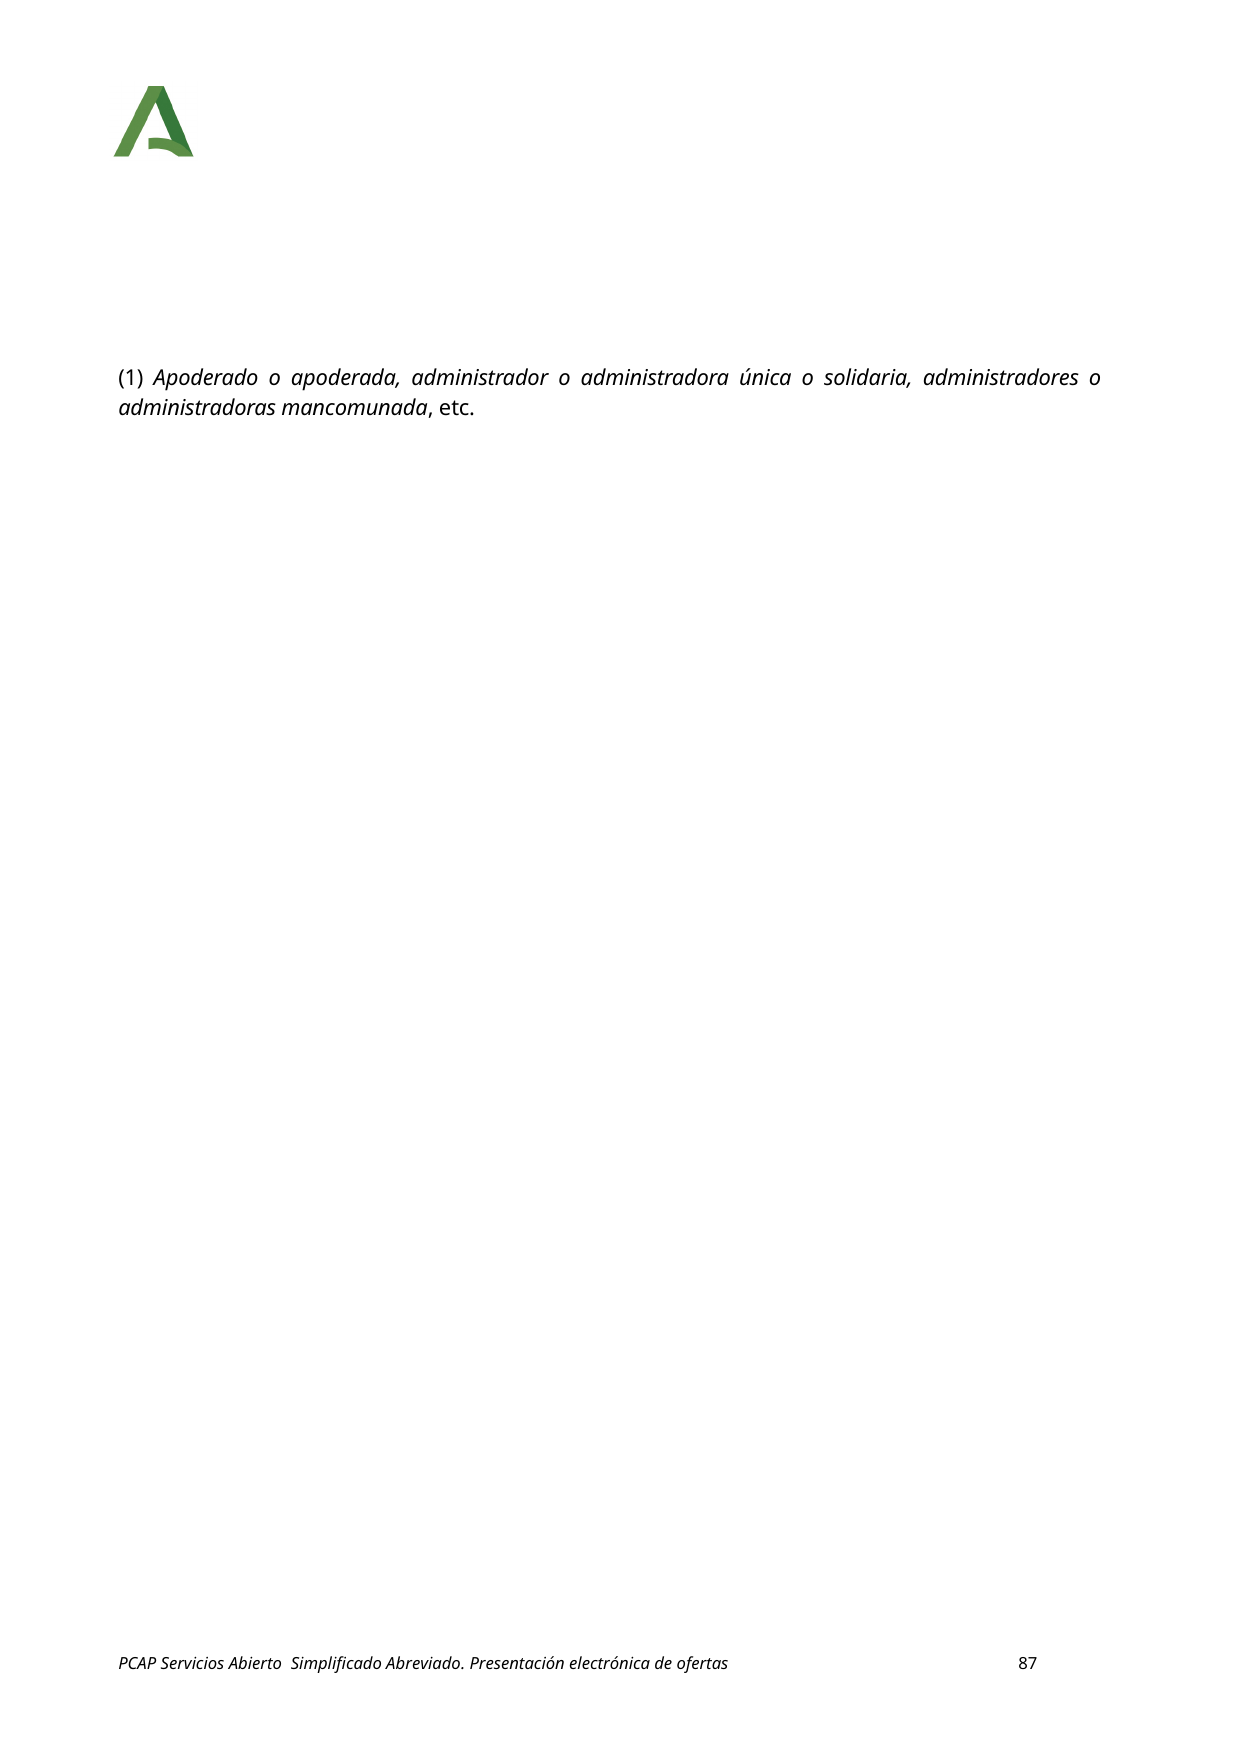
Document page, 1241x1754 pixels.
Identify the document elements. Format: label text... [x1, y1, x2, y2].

text (1) Apoderado o apoderada, administrador o administradora única o solidaria, administradores o administradoras mancomunada, etc. [118, 362, 1104, 421]
picture [109, 81, 198, 161]
